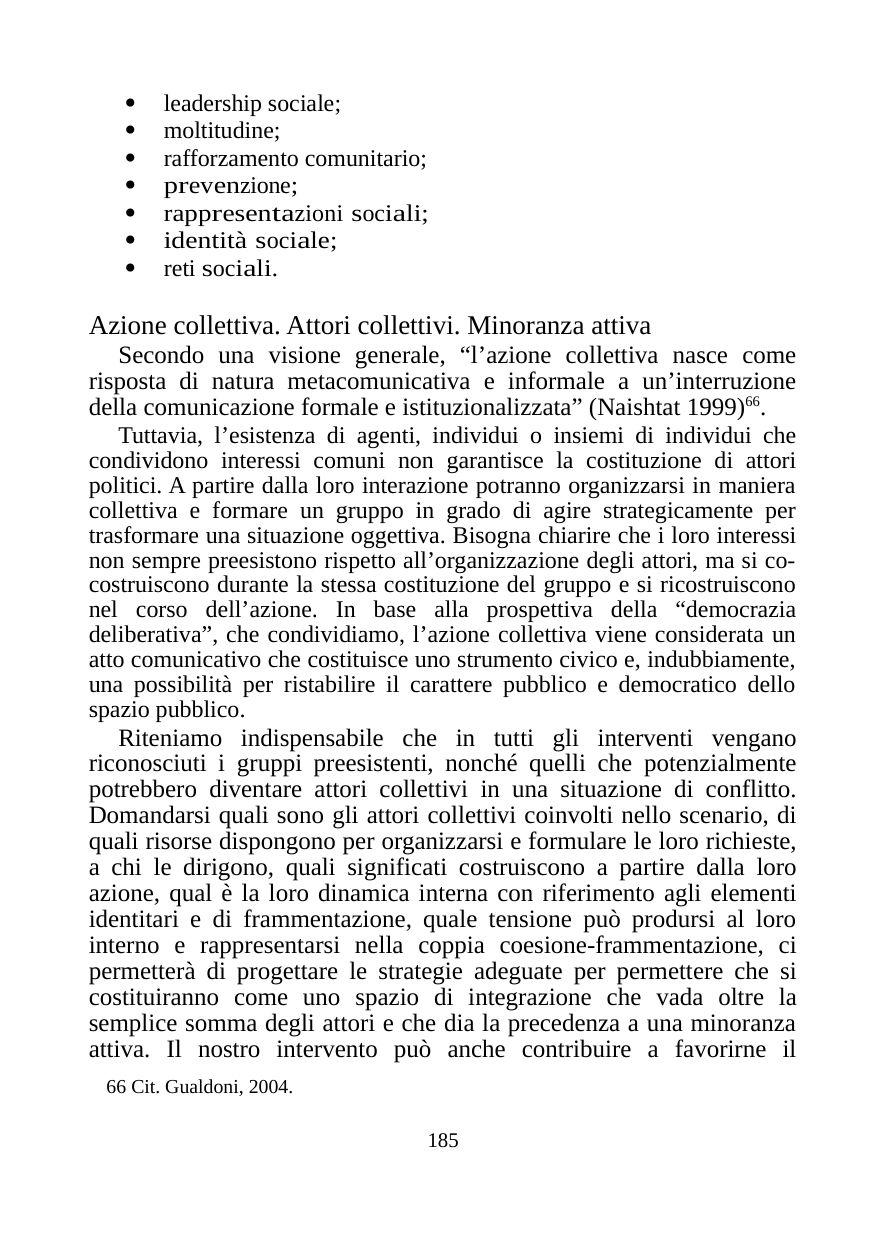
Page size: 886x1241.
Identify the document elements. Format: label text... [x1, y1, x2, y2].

list prevenzione; [126, 171, 797, 199]
list identità sociale; [126, 227, 797, 254]
list leadership sociale; [126, 88, 797, 116]
text Riteniamo indispensabile che in tutti gli interventi vengano riconosciuti i gruppi preesistenti, nonché quelli che potenzialmente potrebbero diventare attori collettivi in una situazione di conflitto. Domandarsi quali sono gli attori collettivi coinvolti nello scenario, di quali risorse dispongono per organizzarsi e formulare le loro richieste, a chi le dirigono, quali significati costruiscono a partire dalla loro azione, qual è la loro dinamica interna con riferimento agli elementi identitari e di frammentazione, quale tensione può prodursi al loro interno e rappresentarsi nella coppia coesione-frammentazione, ci permetterà di progettare le strategie adeguate per permettere che si costituiranno come uno spazio di integrazione che vada oltre la semplice somma degli attori e che dia la precedenza a una minoranza attiva. Il nostro intervento può anche contribuire a favorirne il [88, 723, 797, 1063]
list rappresentazioni sociali; [126, 199, 797, 227]
subtitle Azione collettiva. Attori collettivi. Minoranza attiva [88, 309, 797, 341]
list moltitudine; [126, 116, 797, 144]
list reti sociali. [126, 254, 797, 282]
text Cit. Gualdoni, 2004. [88, 1075, 797, 1098]
list rafforzamento comunitario; [126, 144, 797, 171]
text Tuttavia, l’esistenza di agenti, individui o insiemi di individui che condividono interessi comuni non garantisce la costituzione di attori politici. A partire dalla loro interazione potranno organizzarsi in maniera collettiva e formare un gruppo in grado di agire strategicamente per trasformare una situazione oggettiva. Bisogna chiarire che i loro interessi non sempre preesistono rispetto all’organizzazione degli attori, ma si co-costruiscono durante la stessa costituzione del gruppo e si ricostruiscono nel corso dell’azione. In base alla prospettiva della “democrazia deliberativa”, che condividiamo, l’azione collettiva viene considerata un atto comunicativo che costituisce uno strumento civico e, indubbiamente, una possibilità per ristabilire il carattere pubblico e democratico dello spazio pubblico. [88, 421, 797, 723]
text Secondo una visione generale, “l’azione collettiva nasce come risposta di natura metacomunicativa e informale a un’interruzione della comunicazione formale e istituzionalizzata” (Naishtat 1999). [88, 341, 797, 421]
